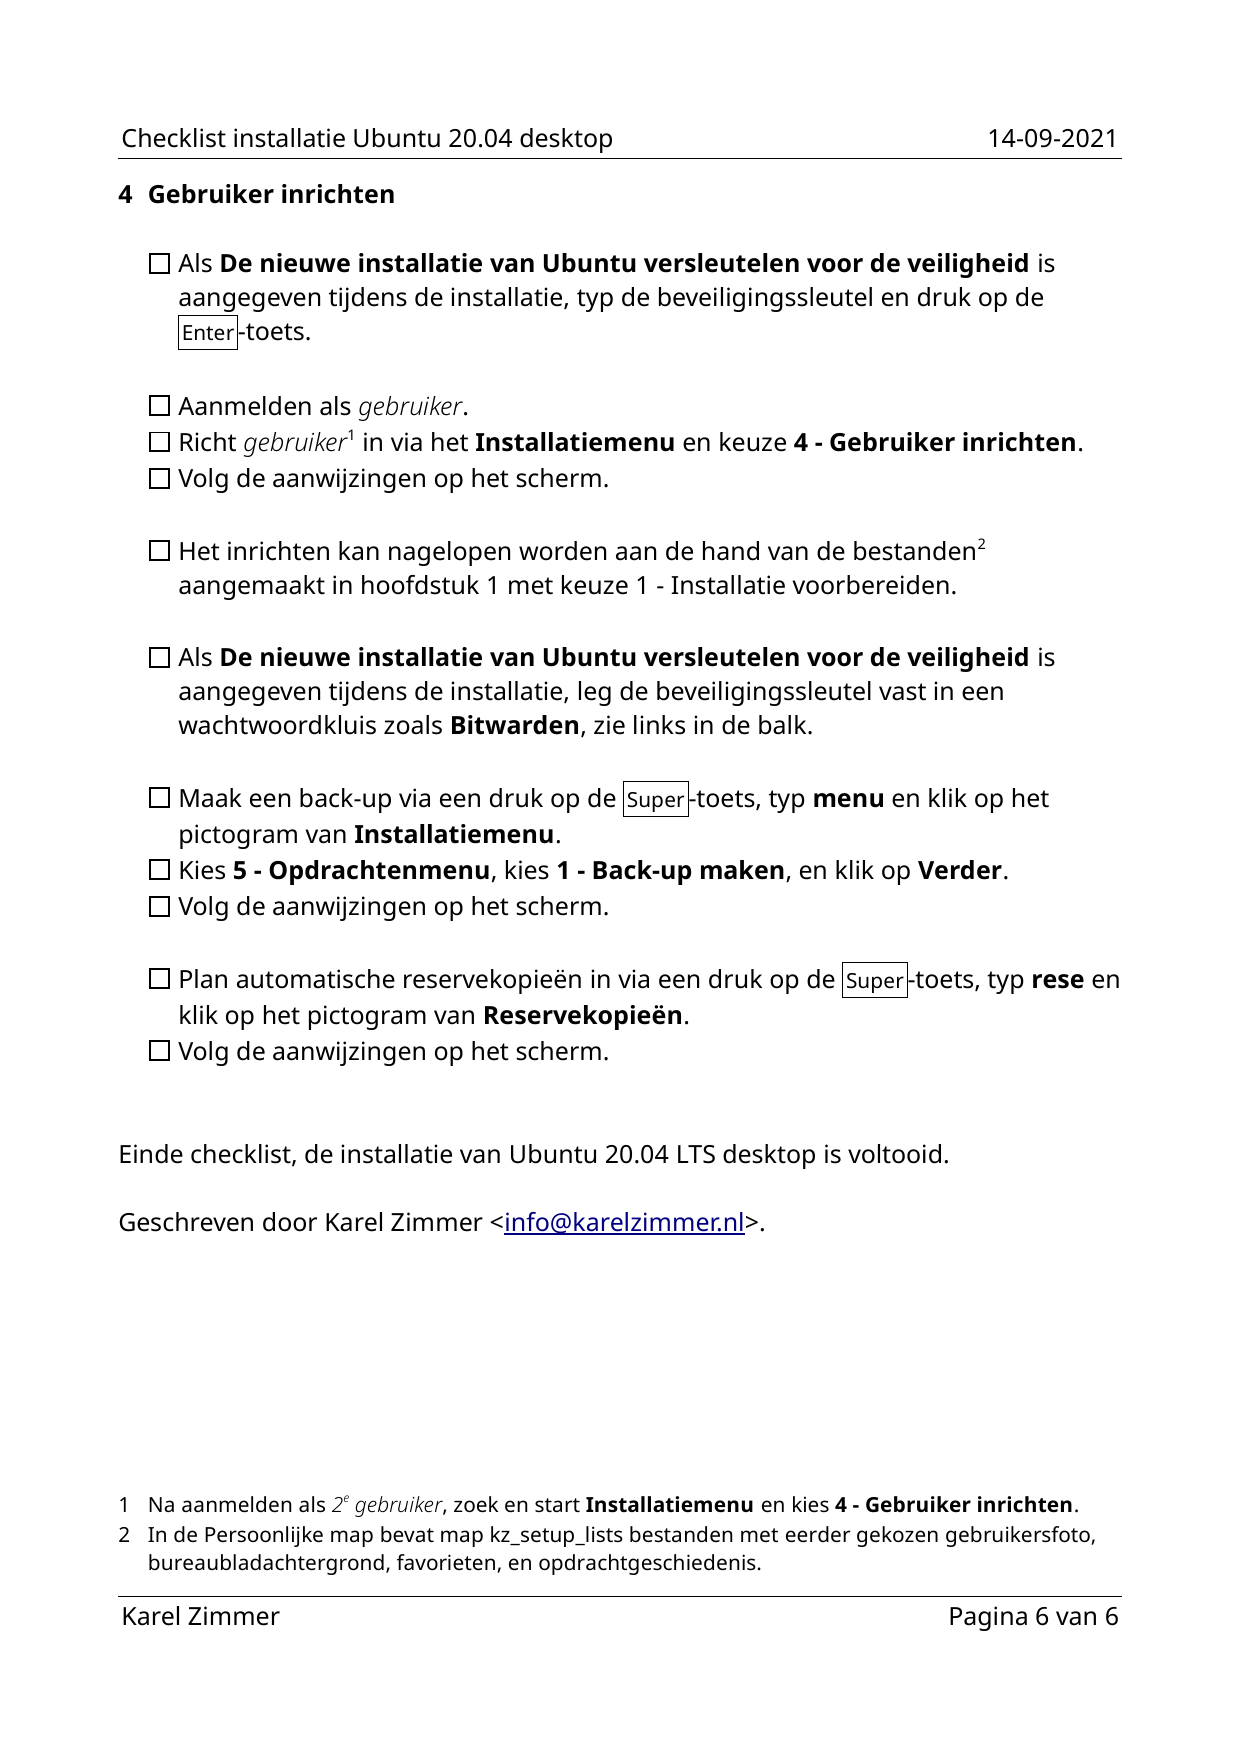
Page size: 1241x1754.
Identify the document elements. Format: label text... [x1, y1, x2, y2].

table_cell Maak een back-up via een druk op de Super-toets, typ menu en klik op het pictogram van Installatiemenu. [177, 779, 1122, 852]
table_cell Richt gebruiker in via het Installatiemenu en keuze 4 - Gebruiker inrichten. [177, 424, 1122, 460]
table_cell [177, 603, 1122, 639]
table_cell [141, 351, 177, 387]
table_cell [141, 603, 177, 639]
table_cell [141, 924, 177, 960]
table_cell Plan automatische reservekopieën in via een druk op de Super-toets, typ rese en klik op het pictogram van Reservekopieën. [177, 960, 1122, 1033]
table_cell Als De nieuwe installatie van Ubuntu versleutelen voor de veiligheid is aangegeven tijdens de installatie, leg de beveiligingssleutel vast in een wachtwoordkluis zoals Bitwarden, zie links in de balk. [177, 639, 1122, 743]
table_cell [141, 779, 177, 852]
table_cell [141, 888, 177, 924]
table_cell Volg de aanwijzingen op het scherm. [177, 1033, 1122, 1069]
table_header Als De nieuwe installatie van Ubuntu versleutelen voor de veiligheid is aangegeven tijdens de installatie, typ de beveiligingssleutel en druk op de Enter-toets. [177, 245, 1122, 351]
table_cell [141, 424, 177, 460]
table_cell [141, 388, 177, 424]
table_cell [141, 496, 177, 532]
list Gebruiker inrichten [118, 177, 1122, 211]
table_header [141, 245, 177, 351]
table_cell [141, 852, 177, 888]
table_cell [141, 960, 177, 1033]
text Geschreven door Karel Zimmer <info@karelzimmer.nl>. [118, 1205, 1122, 1239]
table_cell [177, 743, 1122, 779]
table_cell Volg de aanwijzingen op het scherm. [177, 460, 1122, 496]
table_cell [141, 533, 177, 603]
table_cell [141, 639, 177, 743]
table_cell [141, 1033, 177, 1069]
table_cell Aanmelden als gebruiker. [177, 388, 1122, 424]
table_cell [177, 496, 1122, 532]
table_cell Volg de aanwijzingen op het scherm. [177, 888, 1122, 924]
table_cell Kies 5 - Opdrachtenmenu, kies 1 - Back-up maken, en klik op Verder. [177, 852, 1122, 888]
table_cell [177, 924, 1122, 960]
table_cell [177, 351, 1122, 387]
table_cell [141, 460, 177, 496]
table_cell [141, 743, 177, 779]
table_cell Het inrichten kan nagelopen worden aan de hand van de bestanden aangemaakt in hoofdstuk 1 met keuze 1 - Installatie voorbereiden. [177, 533, 1122, 603]
text Einde checklist, de installatie van Ubuntu 20.04 LTS desktop is voltooid. [118, 1137, 1122, 1171]
